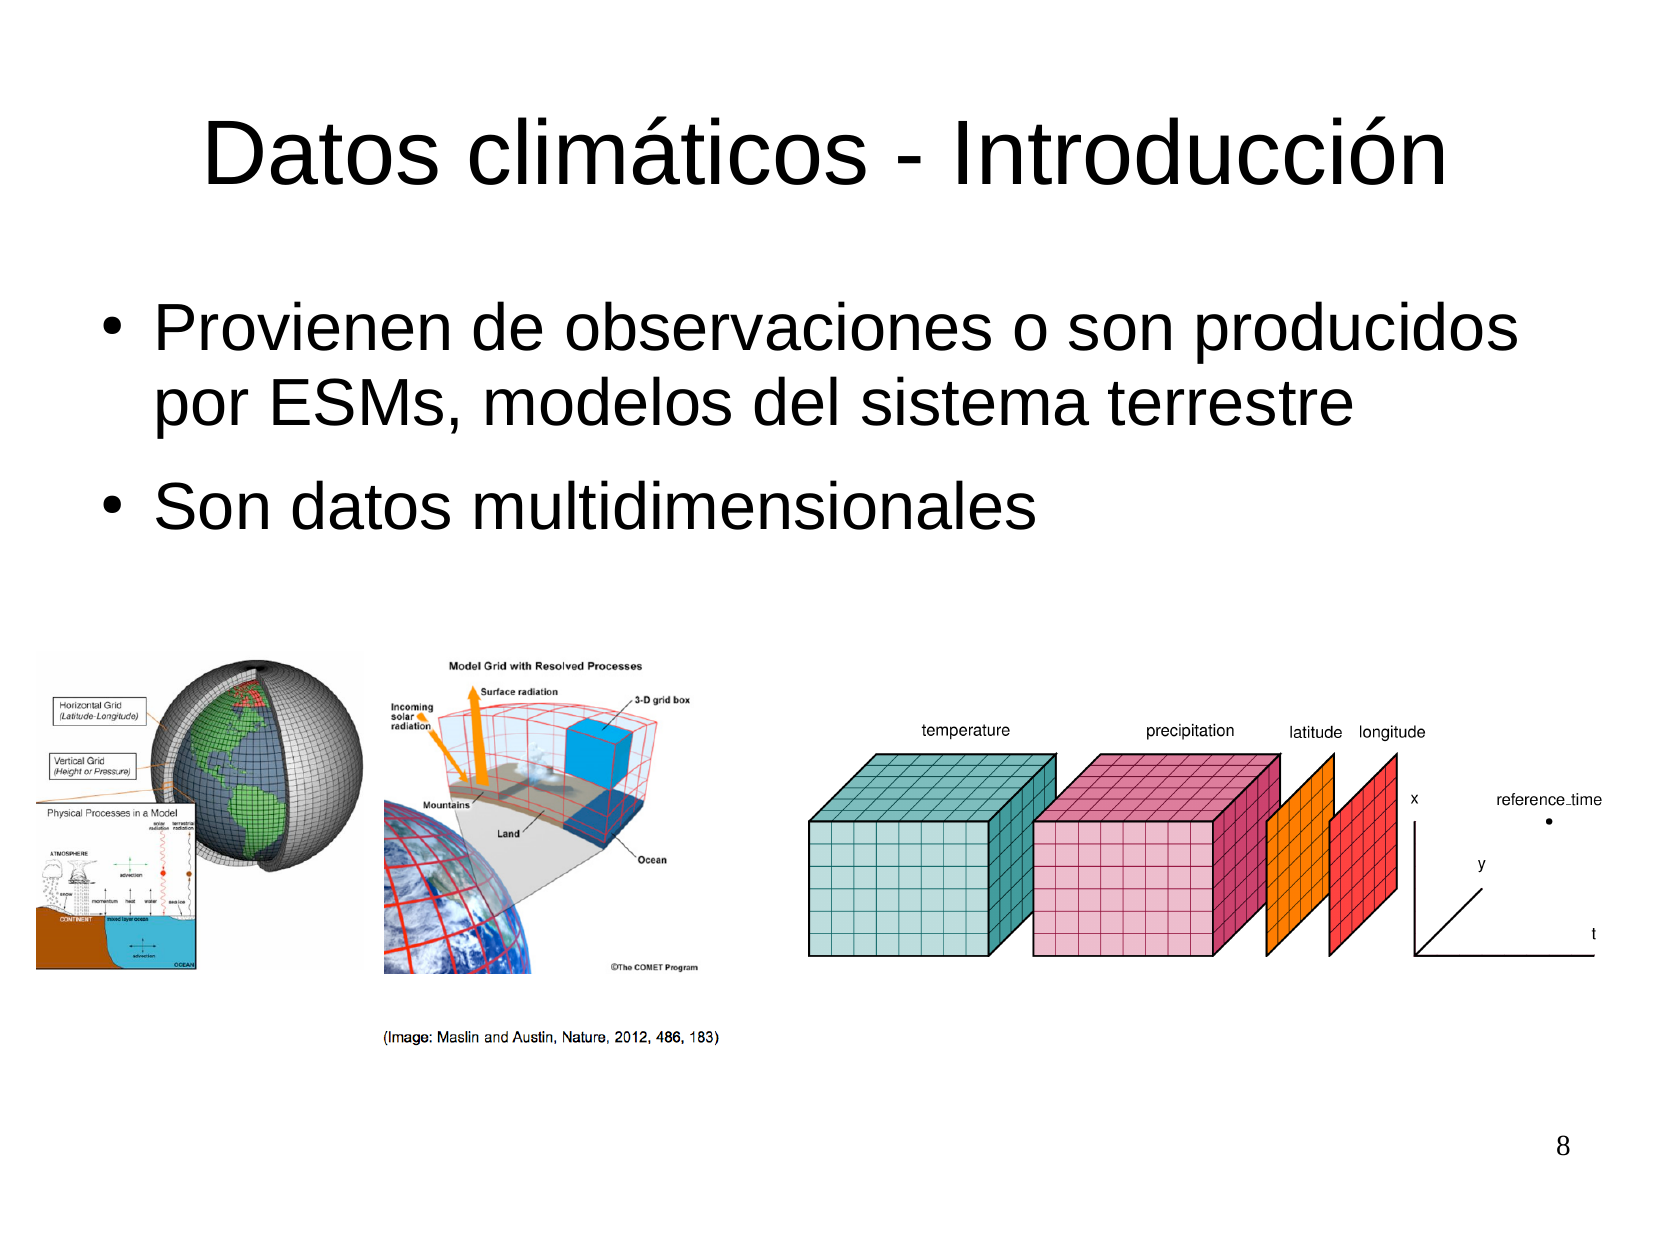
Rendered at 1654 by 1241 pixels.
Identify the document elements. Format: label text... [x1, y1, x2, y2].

picture [34, 625, 733, 1052]
picture [808, 719, 1607, 957]
list Provienen de observaciones o son producidos por ESMs, modelos del sistema terrestre Son datos multidimensionales [82, 290, 1571, 1010]
title Datos climáticos - Introducción [82, 49, 1571, 257]
